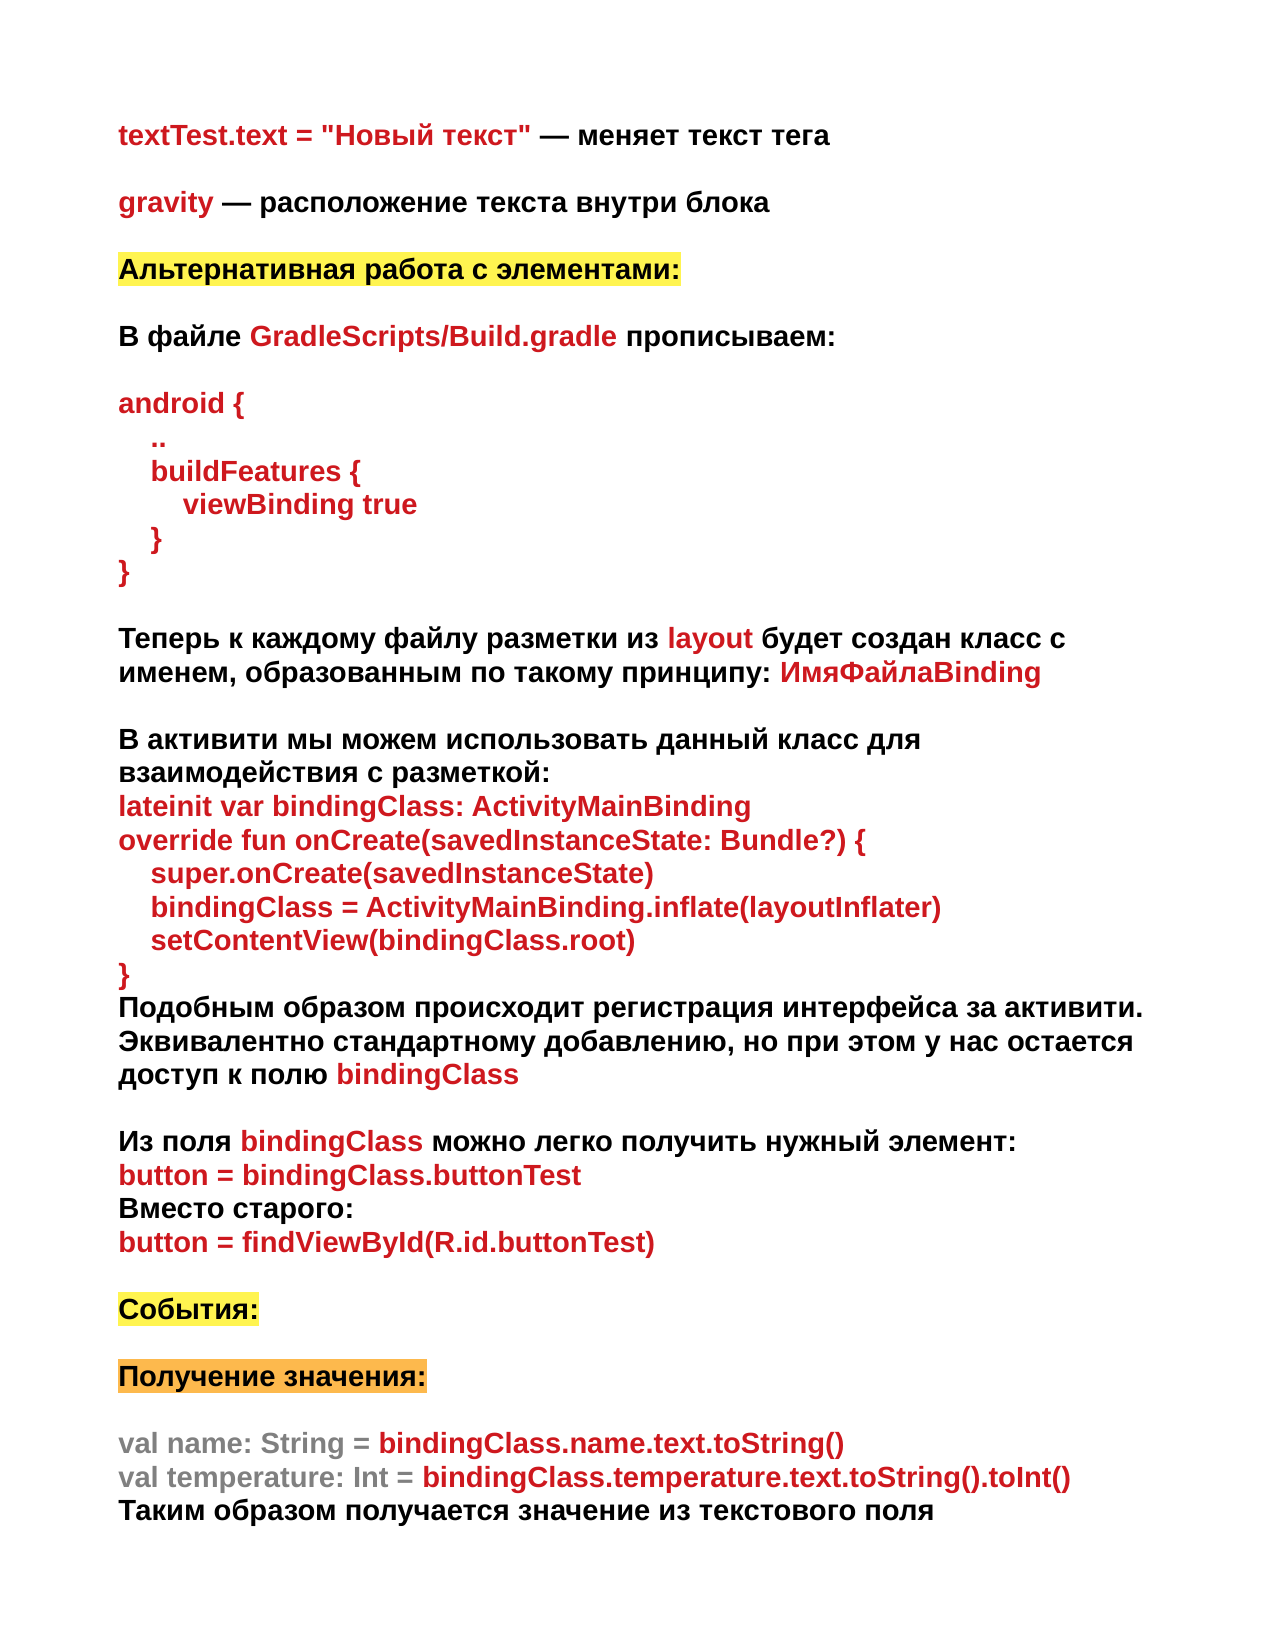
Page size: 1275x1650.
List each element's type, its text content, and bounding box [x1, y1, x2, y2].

text super.onCreate(savedInstanceState) [118, 856, 1157, 889]
text } [118, 521, 1157, 554]
text bindingClass = ActivityMainBinding.inflate(layoutInflater) [118, 889, 1157, 923]
text button = findViewById(R.id.buttonTest) [118, 1225, 1157, 1258]
text .. [118, 420, 1157, 453]
text Таким образом получается значение из текстового поля [118, 1493, 1157, 1527]
text Из поля bindingClass можно легко получить нужный элемент: [118, 1124, 1157, 1158]
text textTest.text = "Новый текст" — меняет текст тега [118, 118, 1157, 152]
text Альтернативная работа с элементами: [118, 252, 1157, 286]
text Теперь к каждому файлу разметки из layout будет создан класс с именем, образованным по такому принципу: ИмяФайлаBinding [118, 621, 1157, 688]
text gravity — расположение текста внутри блока [118, 185, 1157, 219]
text viewBinding true [118, 487, 1157, 521]
text buildFeatures { [118, 453, 1157, 487]
text Получение значения: [118, 1359, 1157, 1393]
text val temperature: Int = bindingClass.temperature.text.toString().toInt() [118, 1460, 1157, 1493]
text События: [118, 1292, 1157, 1326]
text Подобным образом происходит регистрация интерфейса за активити. Эквивалентно стандартному добавлению, но при этом у нас остается доступ к полю bindingClass [118, 990, 1157, 1091]
text В файле GradleScripts/Build.gradle прописываем: [118, 319, 1157, 353]
text override fun onCreate(savedInstanceState: Bundle?) { [118, 822, 1157, 856]
text } [118, 957, 1157, 990]
text button = bindingClass.buttonTest [118, 1158, 1157, 1191]
text android { [118, 386, 1157, 420]
text В активити мы можем использовать данный класс для взаимодействия с разметкой: [118, 722, 1157, 789]
text Вместо старого: [118, 1191, 1157, 1225]
text setContentView(bindingClass.root) [118, 923, 1157, 957]
text val name: String = bindingClass.name.text.toString() [118, 1426, 1157, 1460]
text } [118, 554, 1157, 588]
text lateinit var bindingClass: ActivityMainBinding [118, 789, 1157, 822]
